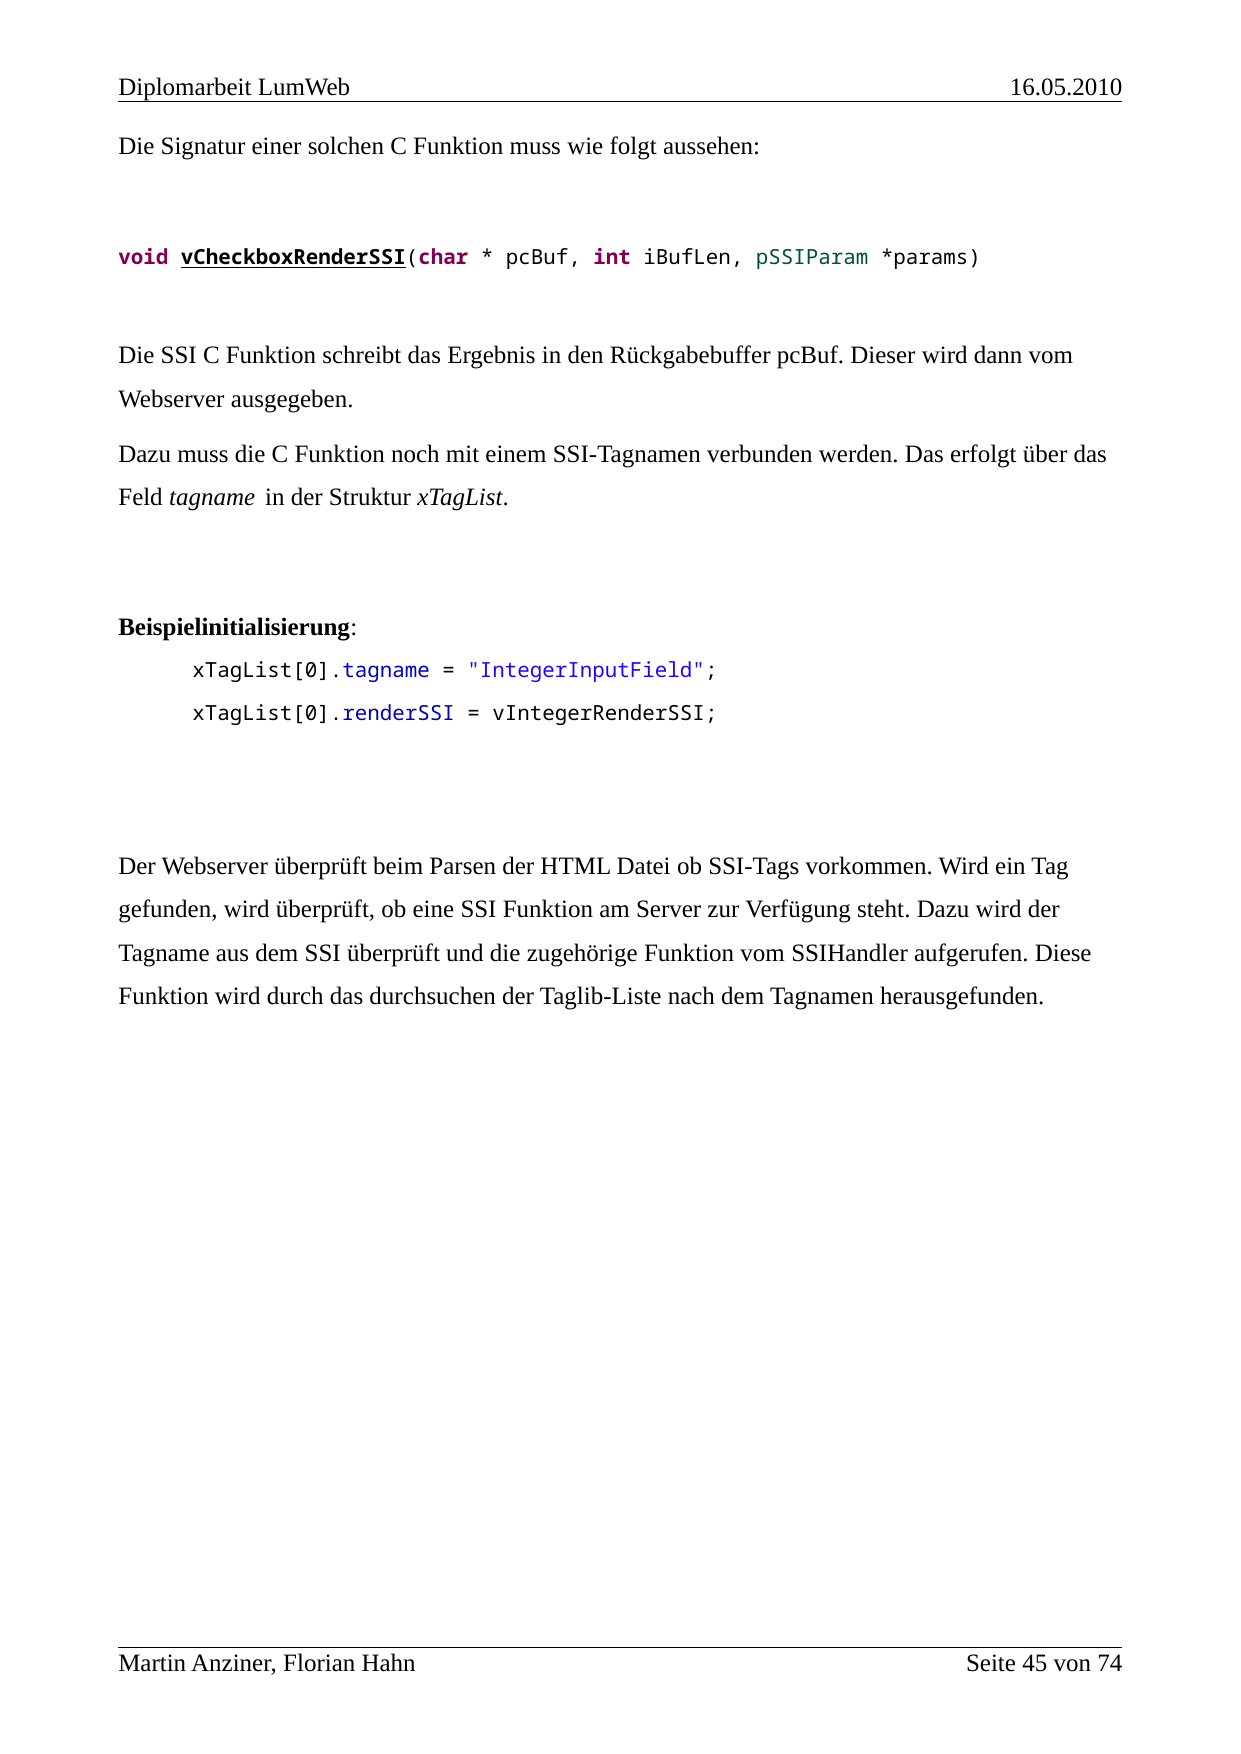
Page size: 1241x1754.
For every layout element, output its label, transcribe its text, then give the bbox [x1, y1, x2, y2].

text Beispielinitialisierung: [118, 612, 1122, 641]
text Die Signatur einer solchen C Funktion muss wie folgt aussehen: [118, 131, 1122, 160]
text void vCheckboxRenderSSI(char * pcBuf, int iBufLen, pSSIParam *params) [118, 242, 1122, 271]
text xTagList[0].renderSSI = vIntegerRenderSSI; [118, 698, 1122, 726]
text Der Webserver überprüft beim Parsen der HTML Datei ob SSI-Tags vorkommen. Wird ein Tag gefunden, wird überprüft, ob eine SSI Funktion am Server zur Verfügung steht. Dazu wird der Tagname aus dem SSI überprüft und die zugehörige Funktion vom SSIHandler aufgerufen. Diese Funktion wird durch das durchsuchen der Taglib-Liste nach dem Tagnamen herausgefunden. [118, 851, 1122, 1009]
text xTagList[0].tagname = "IntegerInputField"; [118, 655, 1122, 683]
text Die SSI C Funktion schreibt das Ergebnis in den Rückgabebuffer pcBuf. Dieser wird dann vom Webserver ausgegeben. [118, 341, 1122, 412]
text Dazu muss die C Funktion noch mit einem SSI-Tagnamen verbunden werden. Das erfolgt über das Feld tagname in der Struktur xTagList. [118, 439, 1122, 511]
